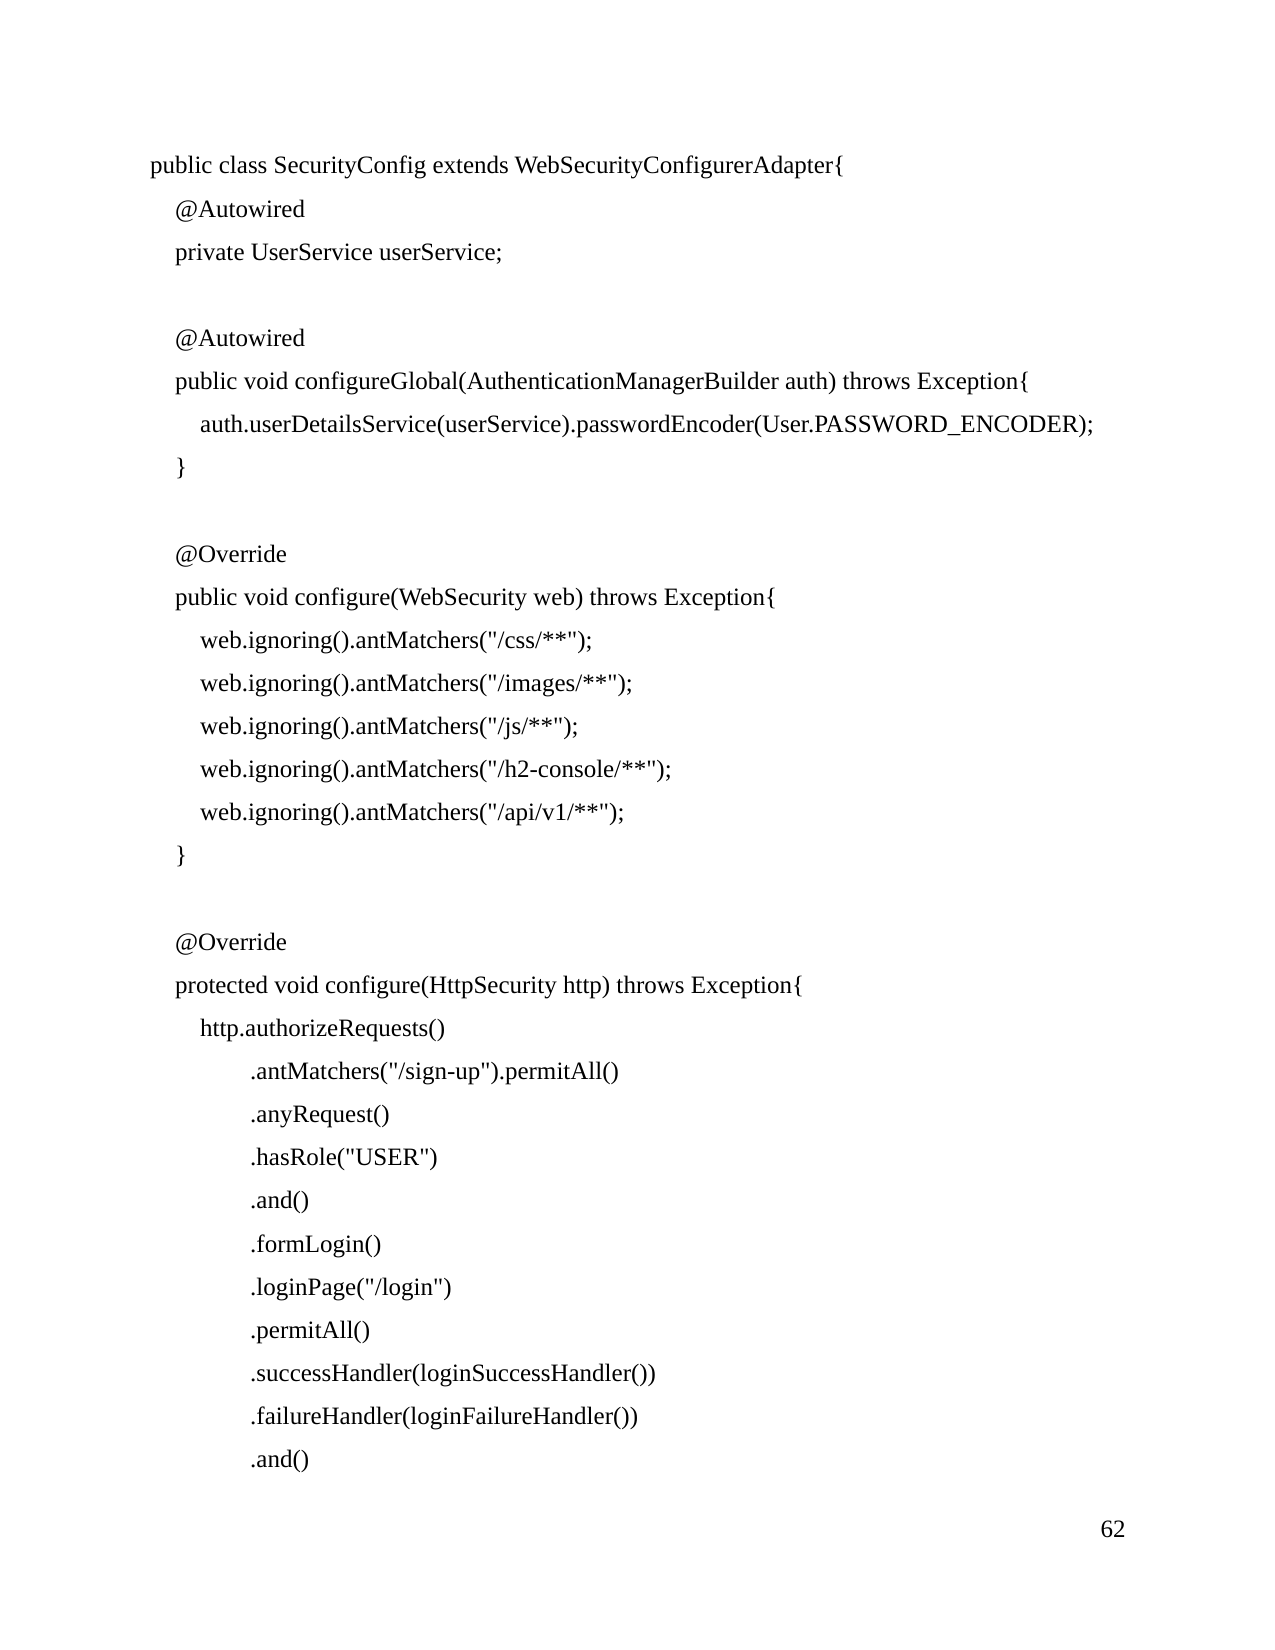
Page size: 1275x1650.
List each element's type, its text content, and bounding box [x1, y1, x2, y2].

text @Autowired [150, 194, 1125, 222]
text .successHandler(loginSuccessHandler()) [150, 1358, 1125, 1387]
text web.ignoring().antMatchers("/css/**"); [150, 625, 1125, 654]
text private UserService userService; [150, 237, 1125, 266]
text .and() [150, 1186, 1125, 1214]
text .loginPage("/login") [150, 1272, 1125, 1301]
text @Override [150, 927, 1125, 956]
text http.authorizeRequests() [150, 1013, 1125, 1042]
text .formLogin() [150, 1229, 1125, 1257]
text .permitAll() [150, 1315, 1125, 1344]
text public class SecurityConfig extends WebSecurityConfigurerAdapter{ [150, 151, 1125, 179]
text auth.userDetailsService(userService).passwordEncoder(User.PASSWORD_ENCODER); [150, 409, 1125, 438]
text web.ignoring().antMatchers("/js/**"); [150, 711, 1125, 740]
text } [150, 452, 1125, 481]
text .antMatchers("/sign-up").permitAll() [150, 1056, 1125, 1085]
text web.ignoring().antMatchers("/images/**"); [150, 668, 1125, 697]
text web.ignoring().antMatchers("/h2-console/**"); [150, 754, 1125, 783]
text .failureHandler(loginFailureHandler()) [150, 1401, 1125, 1430]
text protected void configure(HttpSecurity http) throws Exception{ [150, 970, 1125, 999]
text public void configureGlobal(AuthenticationManagerBuilder auth) throws Exception{ [150, 366, 1125, 395]
text public void configure(WebSecurity web) throws Exception{ [150, 582, 1125, 611]
text .hasRole("USER") [150, 1142, 1125, 1171]
text } [150, 841, 1125, 869]
text web.ignoring().antMatchers("/api/v1/**"); [150, 797, 1125, 826]
text @Autowired [150, 323, 1125, 352]
text .anyRequest() [150, 1099, 1125, 1128]
text @Override [150, 539, 1125, 567]
text .and() [150, 1444, 1125, 1473]
